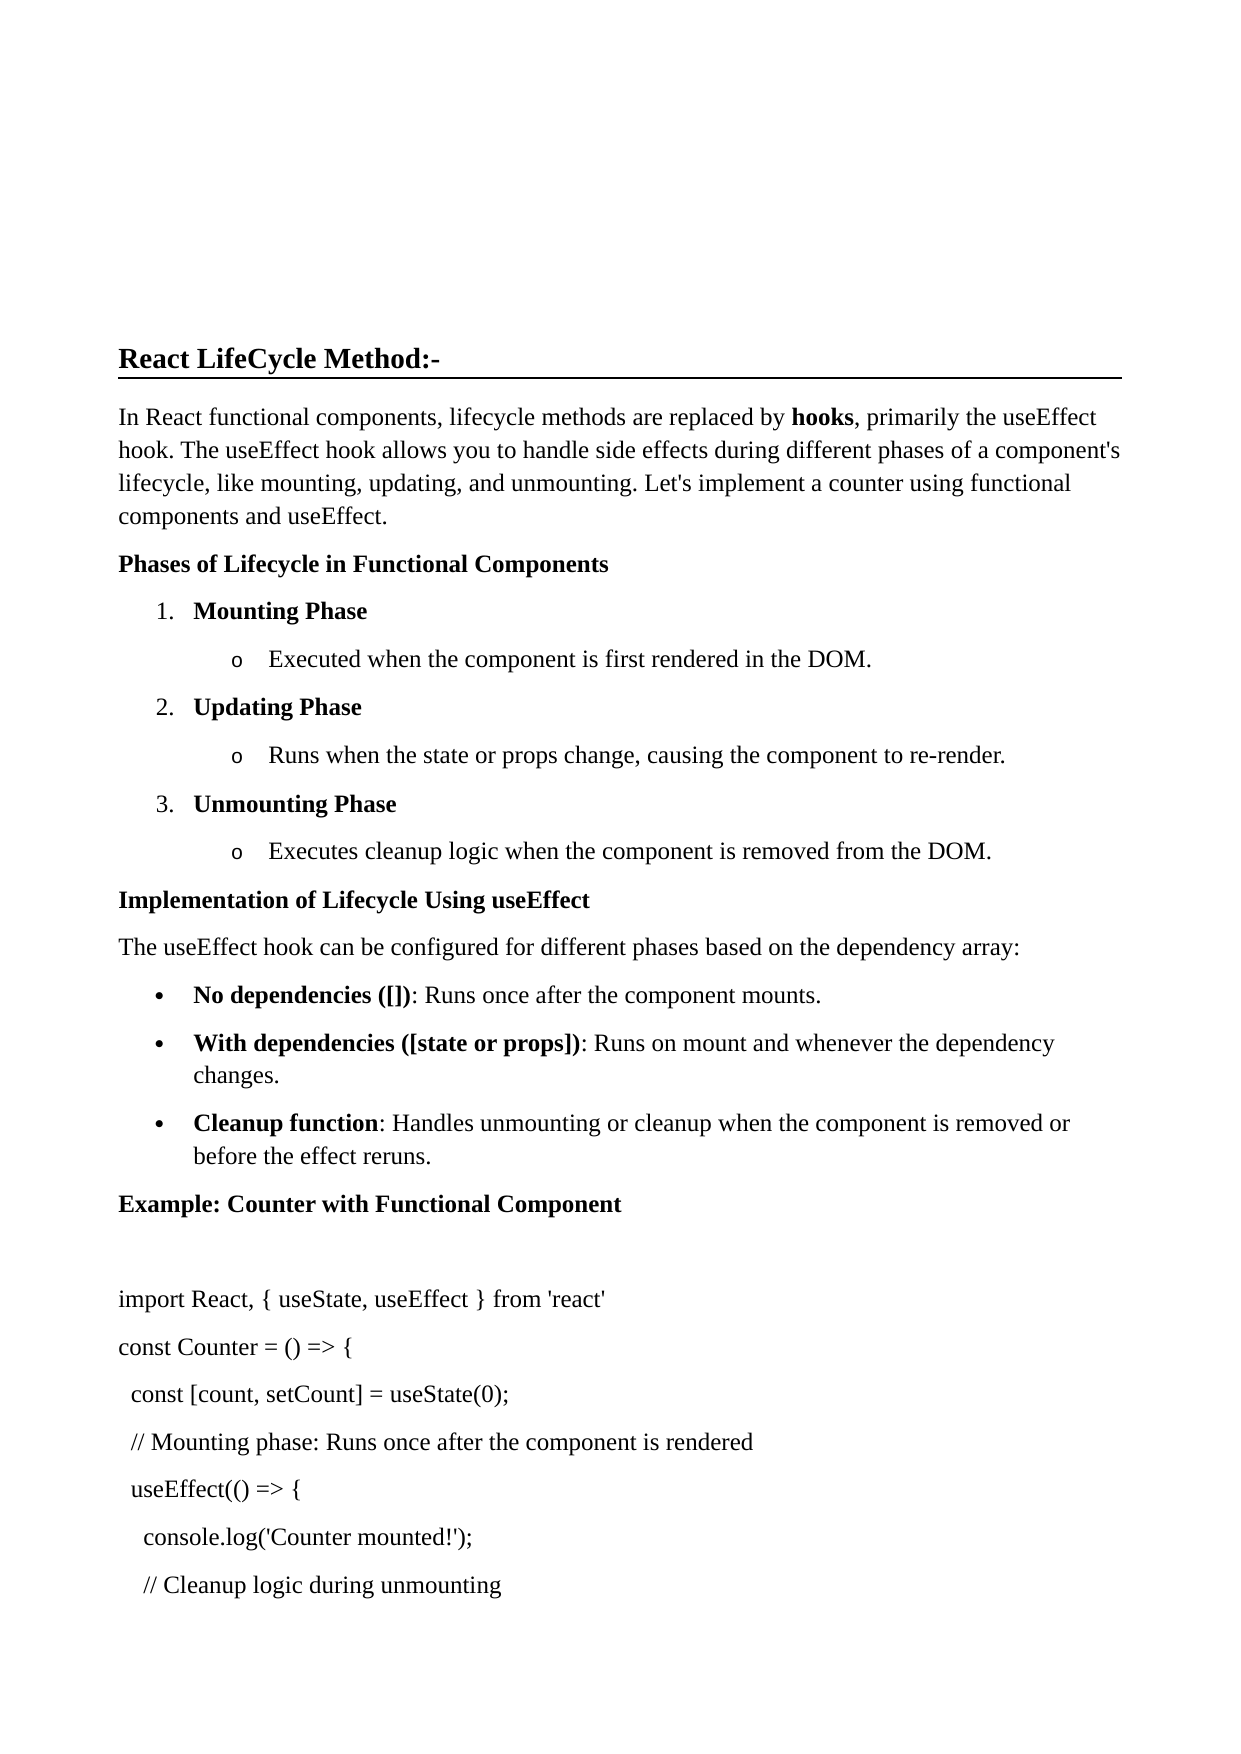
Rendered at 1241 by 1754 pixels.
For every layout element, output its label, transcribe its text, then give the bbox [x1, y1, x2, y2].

text useEffect(() => { [118, 1474, 1122, 1503]
text import React, { useState, useEffect } from 'react' [118, 1284, 1122, 1313]
text In React functional components, lifecycle methods are replaced by hooks, primarily the useEffect hook. The useEffect hook allows you to handle side effects during different phases of a component's lifecycle, like mounting, updating, and unmounting. Let's implement a counter using functional components and useEffect. [118, 402, 1122, 530]
text const Counter = () => { [118, 1332, 1122, 1360]
text The useEffect hook can be configured for different phases based on the dependency array: [118, 932, 1122, 961]
list With dependencies ([state or props]): Runs on mount and whenever the dependency changes. [156, 1028, 1122, 1089]
list Unmounting Phase [156, 789, 1122, 817]
text console.log('Counter mounted!'); [118, 1522, 1122, 1551]
text const [count, setCount] = useState(0); [118, 1379, 1122, 1408]
list Mounting Phase [156, 596, 1122, 625]
list Executes cleanup logic when the component is removed from the DOM. [231, 836, 1122, 866]
text // Cleanup logic during unmounting [118, 1570, 1122, 1598]
text Phases of Lifecycle in Functional Components [118, 549, 1122, 577]
subtitle React LifeCycle Method:- [118, 341, 1122, 377]
list Executed when the component is first rendered in the DOM. [231, 644, 1122, 673]
list Cleanup function: Handles unmounting or cleanup when the component is removed or before the effect reruns. [156, 1108, 1122, 1170]
list Updating Phase [156, 692, 1122, 721]
list No dependencies ([]): Runs once after the component mounts. [156, 980, 1122, 1009]
text Example: Counter with Functional Component [118, 1189, 1122, 1218]
text Implementation of Lifecycle Using useEffect [118, 885, 1122, 913]
text // Mounting phase: Runs once after the component is rendered [118, 1427, 1122, 1456]
list Runs when the state or props change, causing the component to re-render. [231, 740, 1122, 770]
